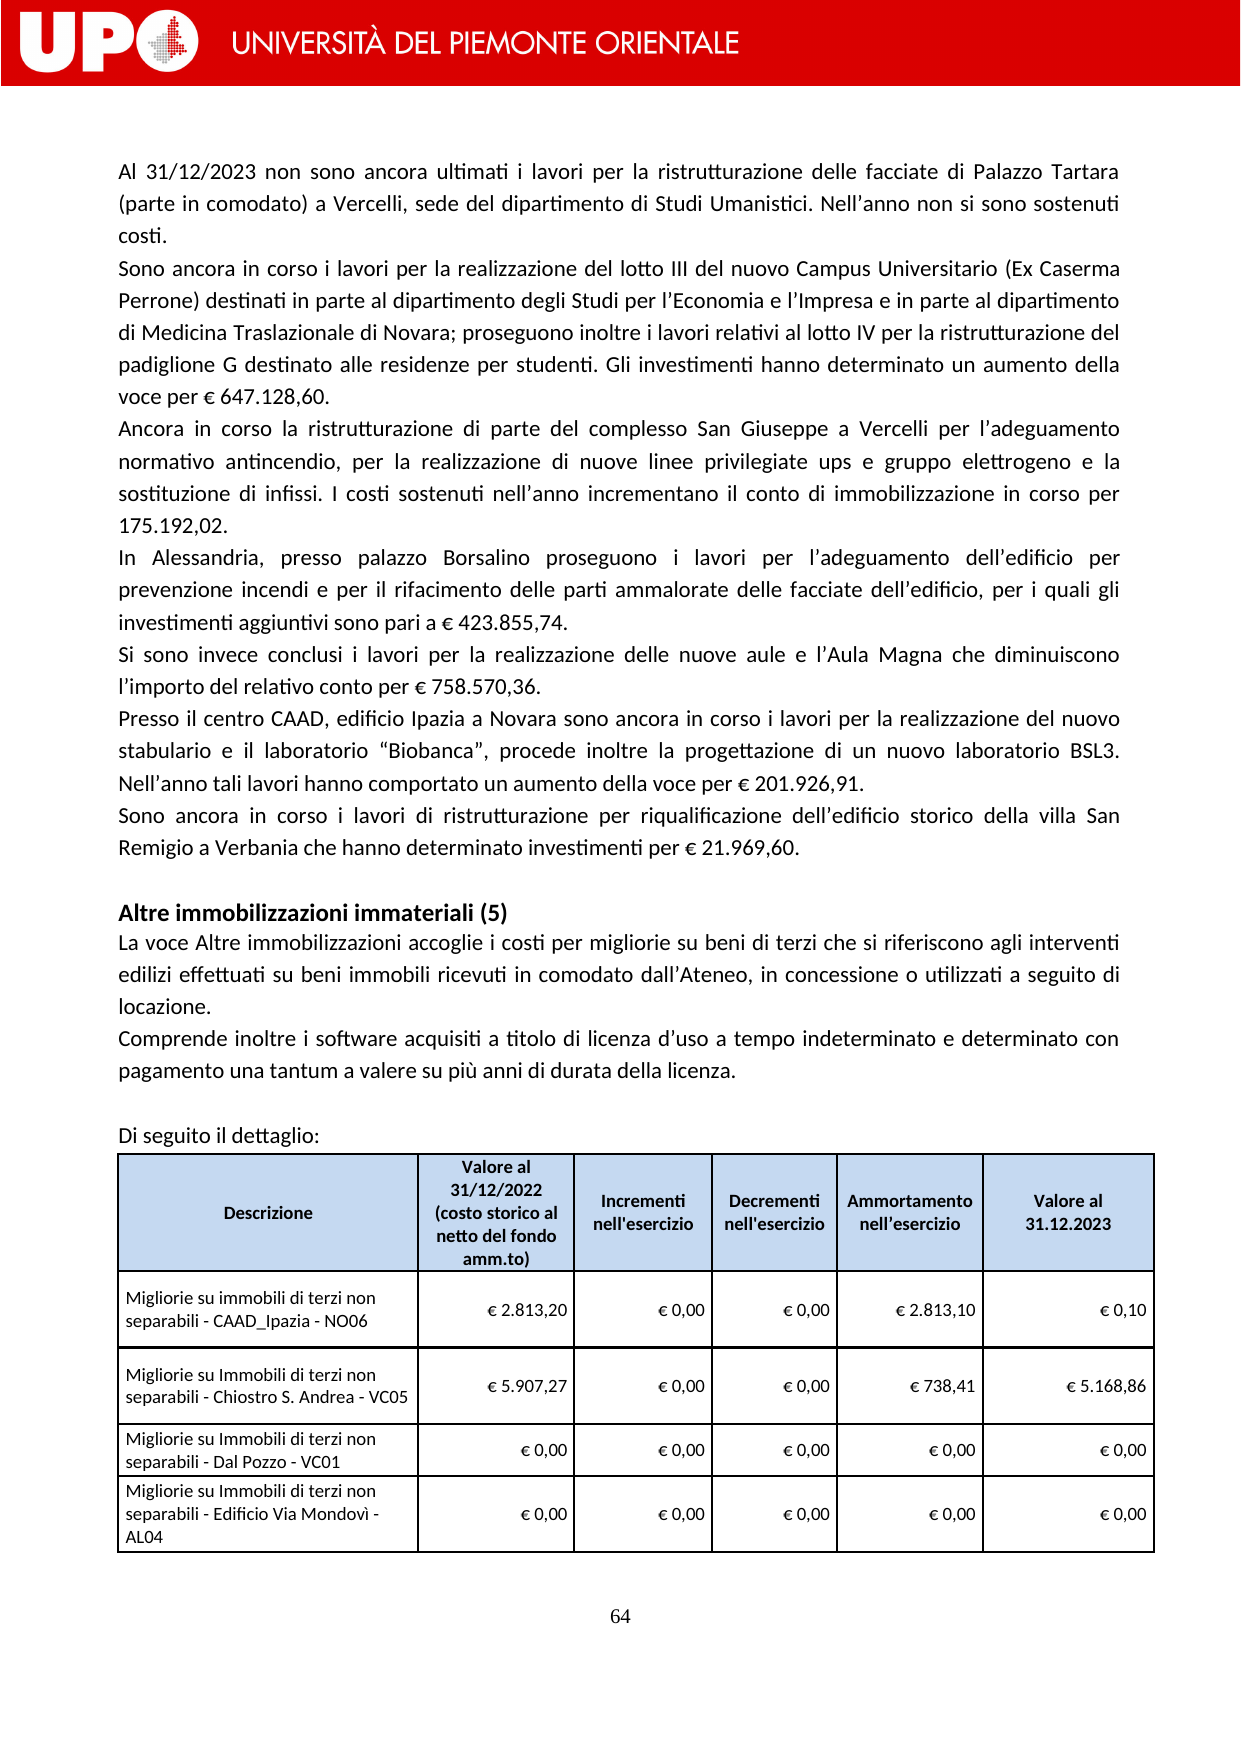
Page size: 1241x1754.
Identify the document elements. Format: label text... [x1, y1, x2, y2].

table_cell € 0,00 [984, 1477, 1153, 1551]
table_cell € 0,00 [713, 1477, 836, 1551]
text Di seguito il dettaglio: [118, 1121, 1122, 1149]
table_cell € 0,10 [984, 1272, 1153, 1346]
table_cell € 0,00 [984, 1425, 1153, 1474]
table_cell € 2.813,10 [838, 1272, 982, 1346]
table_cell € 738,41 [838, 1349, 982, 1423]
table_cell € 0,00 [575, 1477, 711, 1551]
table_cell € 0,00 [575, 1425, 711, 1474]
table_header Valore al 31/12/2022 (costo storico al netto del fondo amm.to) [419, 1155, 573, 1270]
table_header Ammortamento nell’esercizio [838, 1155, 982, 1270]
text Si sono invece conclusi i lavori per la realizzazione delle nuove aule e l’Aula Magna che diminuiscono l’importo del relativo conto per € 758.570,36. [118, 640, 1122, 700]
table_header Incrementi nell'esercizio [575, 1155, 711, 1270]
text Comprende inoltre i software acquisiti a titolo di licenza d’uso a tempo indeterminato e determinato con pagamento una tantum a valere su più anni di durata della licenza. [118, 1024, 1122, 1085]
table_cell € 0,00 [419, 1425, 573, 1474]
text Presso il centro CAAD, edificio Ipazia a Novara sono ancora in corso i lavori per la realizzazione del nuovo stabulario e il laboratorio “Biobanca”, procede inoltre la progettazione di un nuovo laboratorio BSL3. Nell’anno tali lavori hanno comportato un aumento della voce per € 201.926,91. [118, 704, 1122, 797]
table_cell € 5.907,27 [419, 1349, 573, 1423]
table_cell Migliorie su immobili di terzi non separabili - CAAD_Ipazia - NO06 [119, 1272, 417, 1346]
text Altre immobilizzazioni immateriali (5) [118, 897, 1122, 928]
table_cell € 0,00 [838, 1477, 982, 1551]
text Ancora in corso la ristrutturazione di parte del complesso San Giuseppe a Vercelli per l’adeguamento normativo antincendio, per la realizzazione di nuove linee privilegiate ups e gruppo elettrogeno e la sostituzione di infissi. I costi sostenuti nell’anno incrementano il conto di immobilizzazione in corso per 175.192,02. [118, 414, 1122, 539]
table_cell € 0,00 [713, 1349, 836, 1423]
text Al 31/12/2023 non sono ancora ultimati i lavori per la ristrutturazione delle facciate di Palazzo Tartara (parte in comodato) a Vercelli, sede del dipartimento di Studi Umanistici. Nell’anno non si sono sostenuti costi. [118, 157, 1122, 249]
table_cell € 0,00 [419, 1477, 573, 1551]
table_cell € 0,00 [713, 1425, 836, 1474]
table_header Decrementi nell'esercizio [713, 1155, 836, 1270]
table_header Valore al 31.12.2023 [984, 1155, 1153, 1270]
table_cell Migliorie su Immobili di terzi non separabili - Chiostro S. Andrea - VC05 [119, 1349, 417, 1423]
table_cell Migliorie su Immobili di terzi non separabili - Dal Pozzo - VC01 [119, 1425, 417, 1474]
table_cell € 0,00 [713, 1272, 836, 1346]
table_cell € 0,00 [575, 1272, 711, 1346]
table_header Descrizione [119, 1155, 417, 1270]
text Sono ancora in corso i lavori per la realizzazione del lotto III del nuovo Campus Universitario (Ex Caserma Perrone) destinati in parte al dipartimento degli Studi per l’Economia e l’Impresa e in parte al dipartimento di Medicina Traslazionale di Novara; proseguono inoltre i lavori relativi al lotto IV per la ristrutturazione del padiglione G destinato alle residenze per studenti. Gli investimenti hanno determinato un aumento della voce per € 647.128,60. [118, 254, 1122, 410]
table_cell € 0,00 [575, 1349, 711, 1423]
table_cell Migliorie su Immobili di terzi non separabili - Edificio Via Mondovì - AL04 [119, 1477, 417, 1551]
text La voce Altre immobilizzazioni accoglie i costi per migliorie su beni di terzi che si riferiscono agli interventi edilizi effettuati su beni immobili ricevuti in comodato dall’Ateneo, in concessione o utilizzati a seguito di locazione. [118, 928, 1122, 1020]
table_cell € 5.168,86 [984, 1349, 1153, 1423]
table_cell € 0,00 [838, 1425, 982, 1474]
text In Alessandria, presso palazzo Borsalino proseguono i lavori per l’adeguamento dell’edificio per prevenzione incendi e per il rifacimento delle parti ammalorate delle facciate dell’edificio, per i quali gli investimenti aggiuntivi sono pari a € 423.855,74. [118, 543, 1122, 636]
table_cell € 2.813,20 [419, 1272, 573, 1346]
text Sono ancora in corso i lavori di ristrutturazione per riqualificazione dell’edificio storico della villa San Remigio a Verbania che hanno determinato investimenti per € 21.969,60. [118, 801, 1122, 861]
